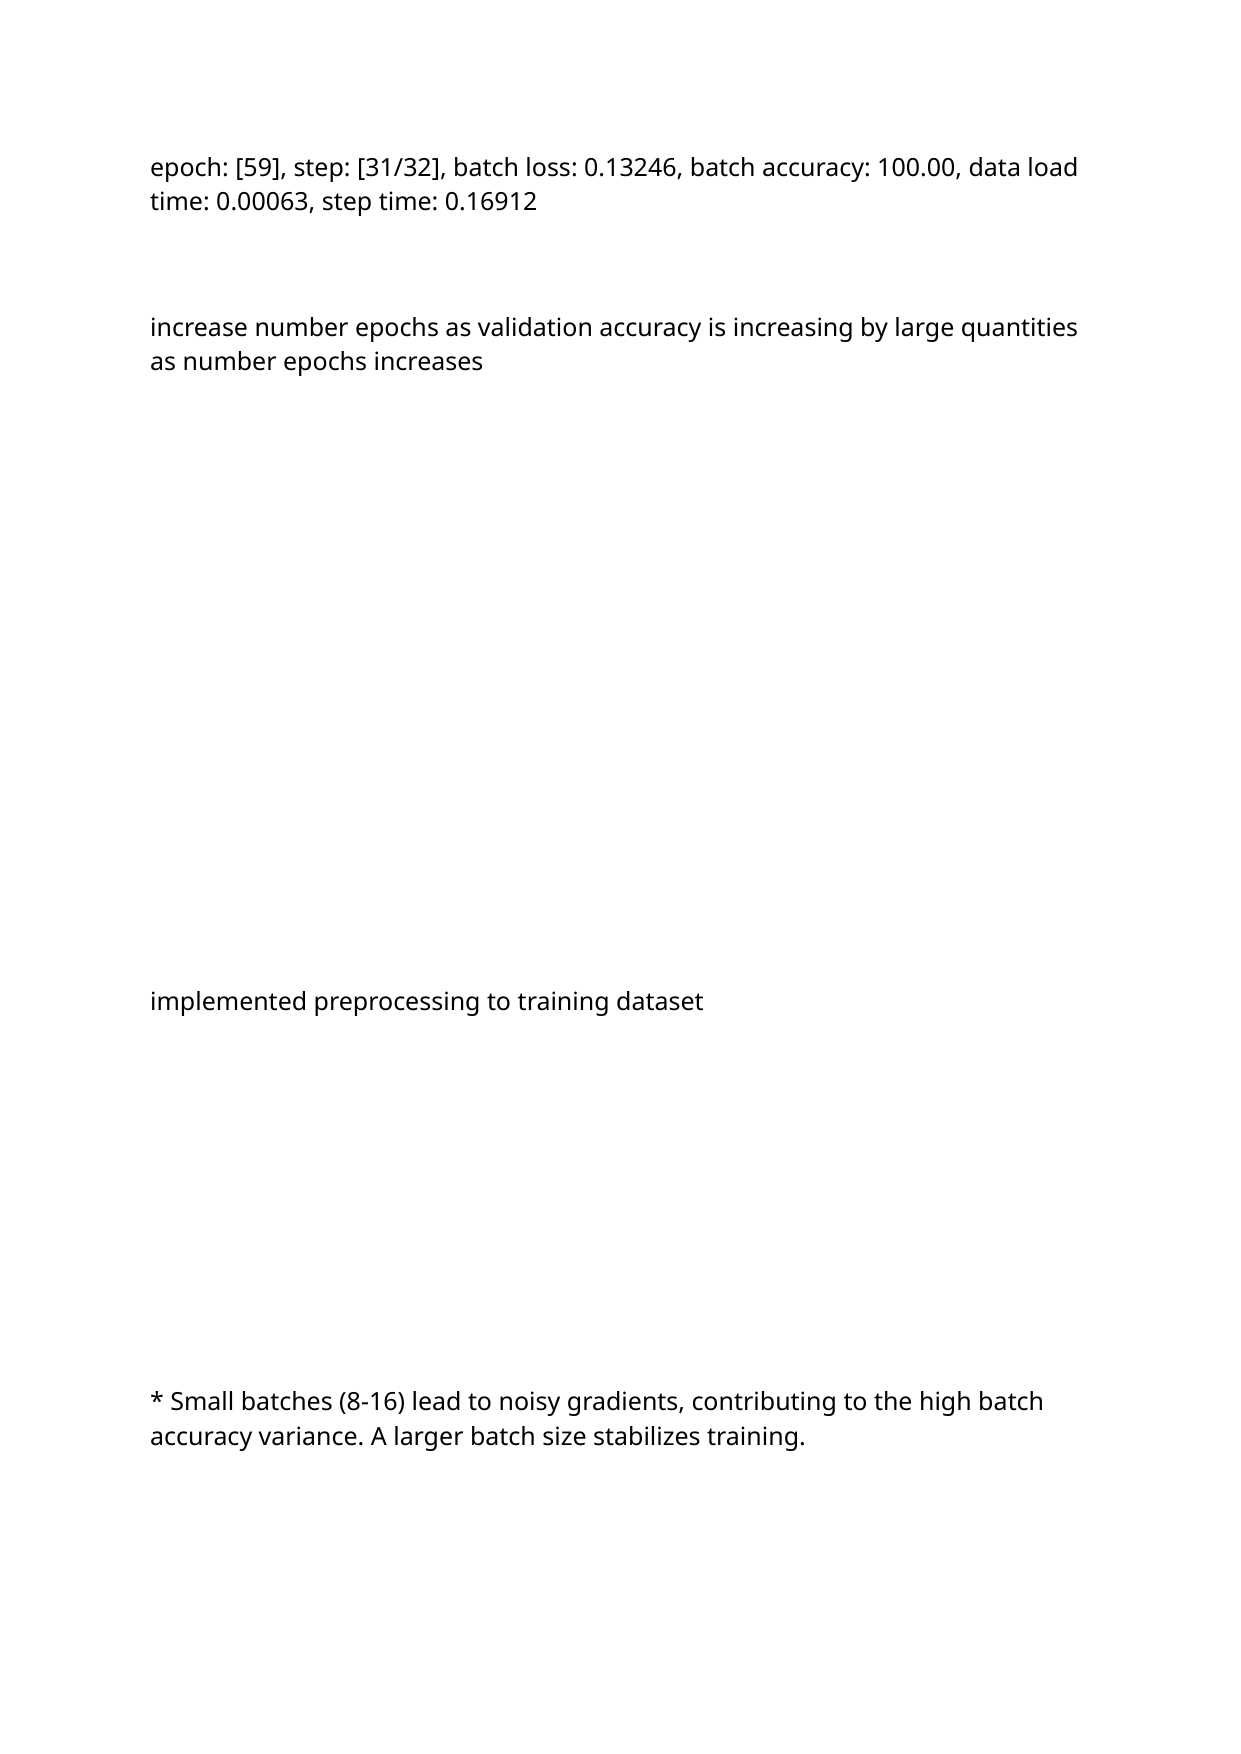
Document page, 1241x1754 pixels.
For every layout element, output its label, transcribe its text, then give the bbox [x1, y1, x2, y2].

text epoch: [59], step: [31/32], batch loss: 0.13246, batch accuracy: 100.00, data load time: 0.00063, step time: 0.16912 [150, 150, 1090, 218]
text implemented preprocessing to training dataset [150, 950, 1090, 1018]
text * Small batches (8-16) lead to noisy gradients, contributing to the high batch accuracy variance. A larger batch size stabilizes training. [150, 1384, 1090, 1452]
text increase number epochs as validation accuracy is increasing by large quantities as number epochs increases [150, 310, 1090, 378]
